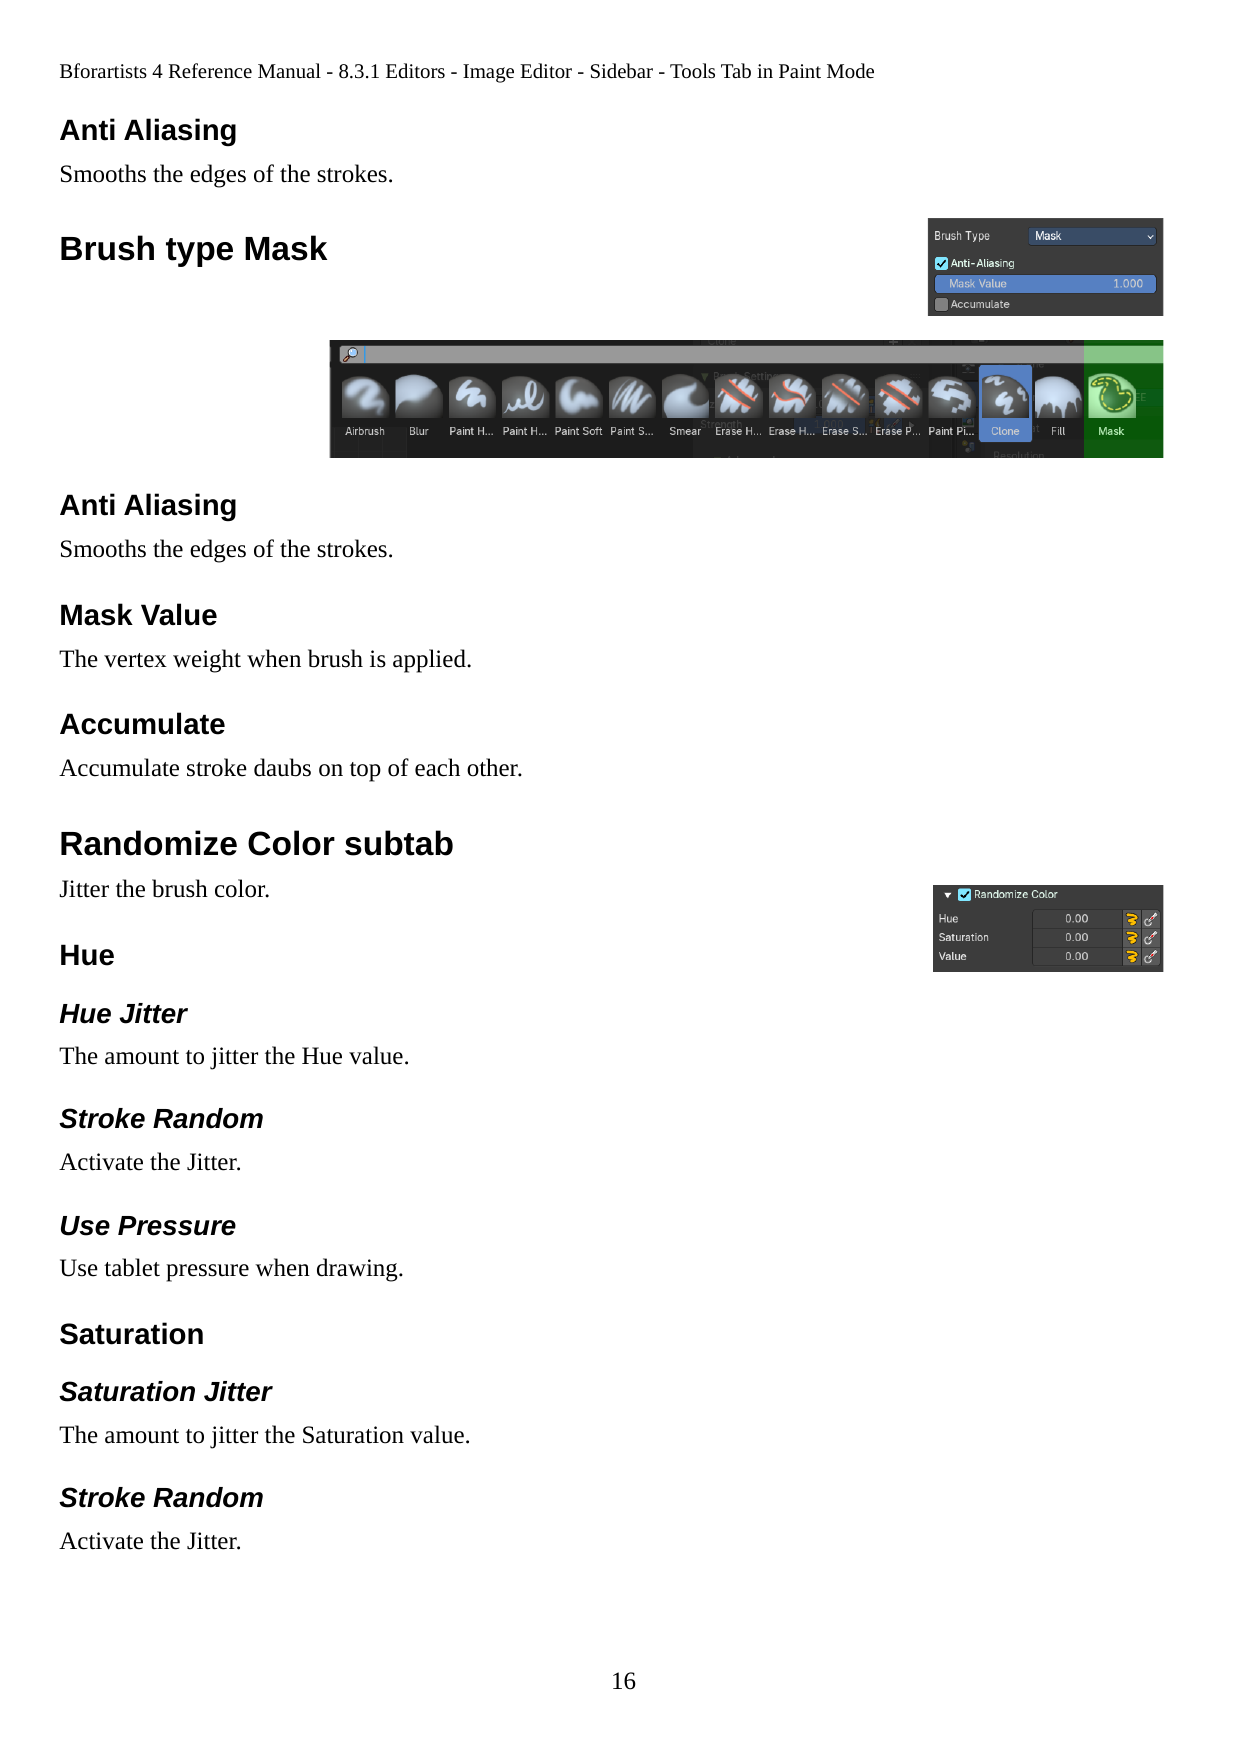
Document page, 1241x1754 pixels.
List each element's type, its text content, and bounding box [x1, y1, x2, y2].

subtitle [1164, 229, 1181, 267]
subtitle Saturation [59, 1317, 1181, 1351]
picture [927, 218, 1164, 316]
subtitle Saturation Jitter [59, 1376, 1181, 1407]
subtitle Randomize Color subtab [59, 823, 1181, 862]
subtitle Anti Aliasing [59, 487, 1181, 521]
text Smooths the edges of the strokes. [59, 534, 1181, 562]
text The amount to jitter the Hue value. [59, 1041, 1181, 1070]
text Smooths the edges of the strokes. [59, 159, 1181, 188]
subtitle Use Pressure [59, 1209, 1181, 1241]
text The vertex weight when brush is applied. [59, 644, 1181, 672]
text Use tablet pressure when drawing. [59, 1253, 1181, 1282]
subtitle Hue Jitter [59, 997, 1181, 1029]
text Accumulate stroke daubs on top of each other. [59, 753, 1181, 782]
text Activate the Jitter. [59, 1526, 1181, 1555]
subtitle Stroke Random [59, 1103, 1181, 1135]
subtitle [1164, 938, 1181, 972]
picture [933, 885, 1164, 972]
subtitle Stroke Random [59, 1482, 1181, 1513]
subtitle Mask Value [59, 597, 1181, 631]
picture [329, 340, 1164, 458]
text The amount to jitter the Saturation value. [59, 1420, 1181, 1449]
subtitle Hue [59, 938, 933, 972]
subtitle Anti Aliasing [59, 113, 1181, 146]
subtitle Accumulate [59, 707, 1181, 741]
subtitle Brush type Mask [59, 229, 927, 267]
text Jitter the brush color. [59, 874, 1181, 903]
text Activate the Jitter. [59, 1147, 1181, 1176]
